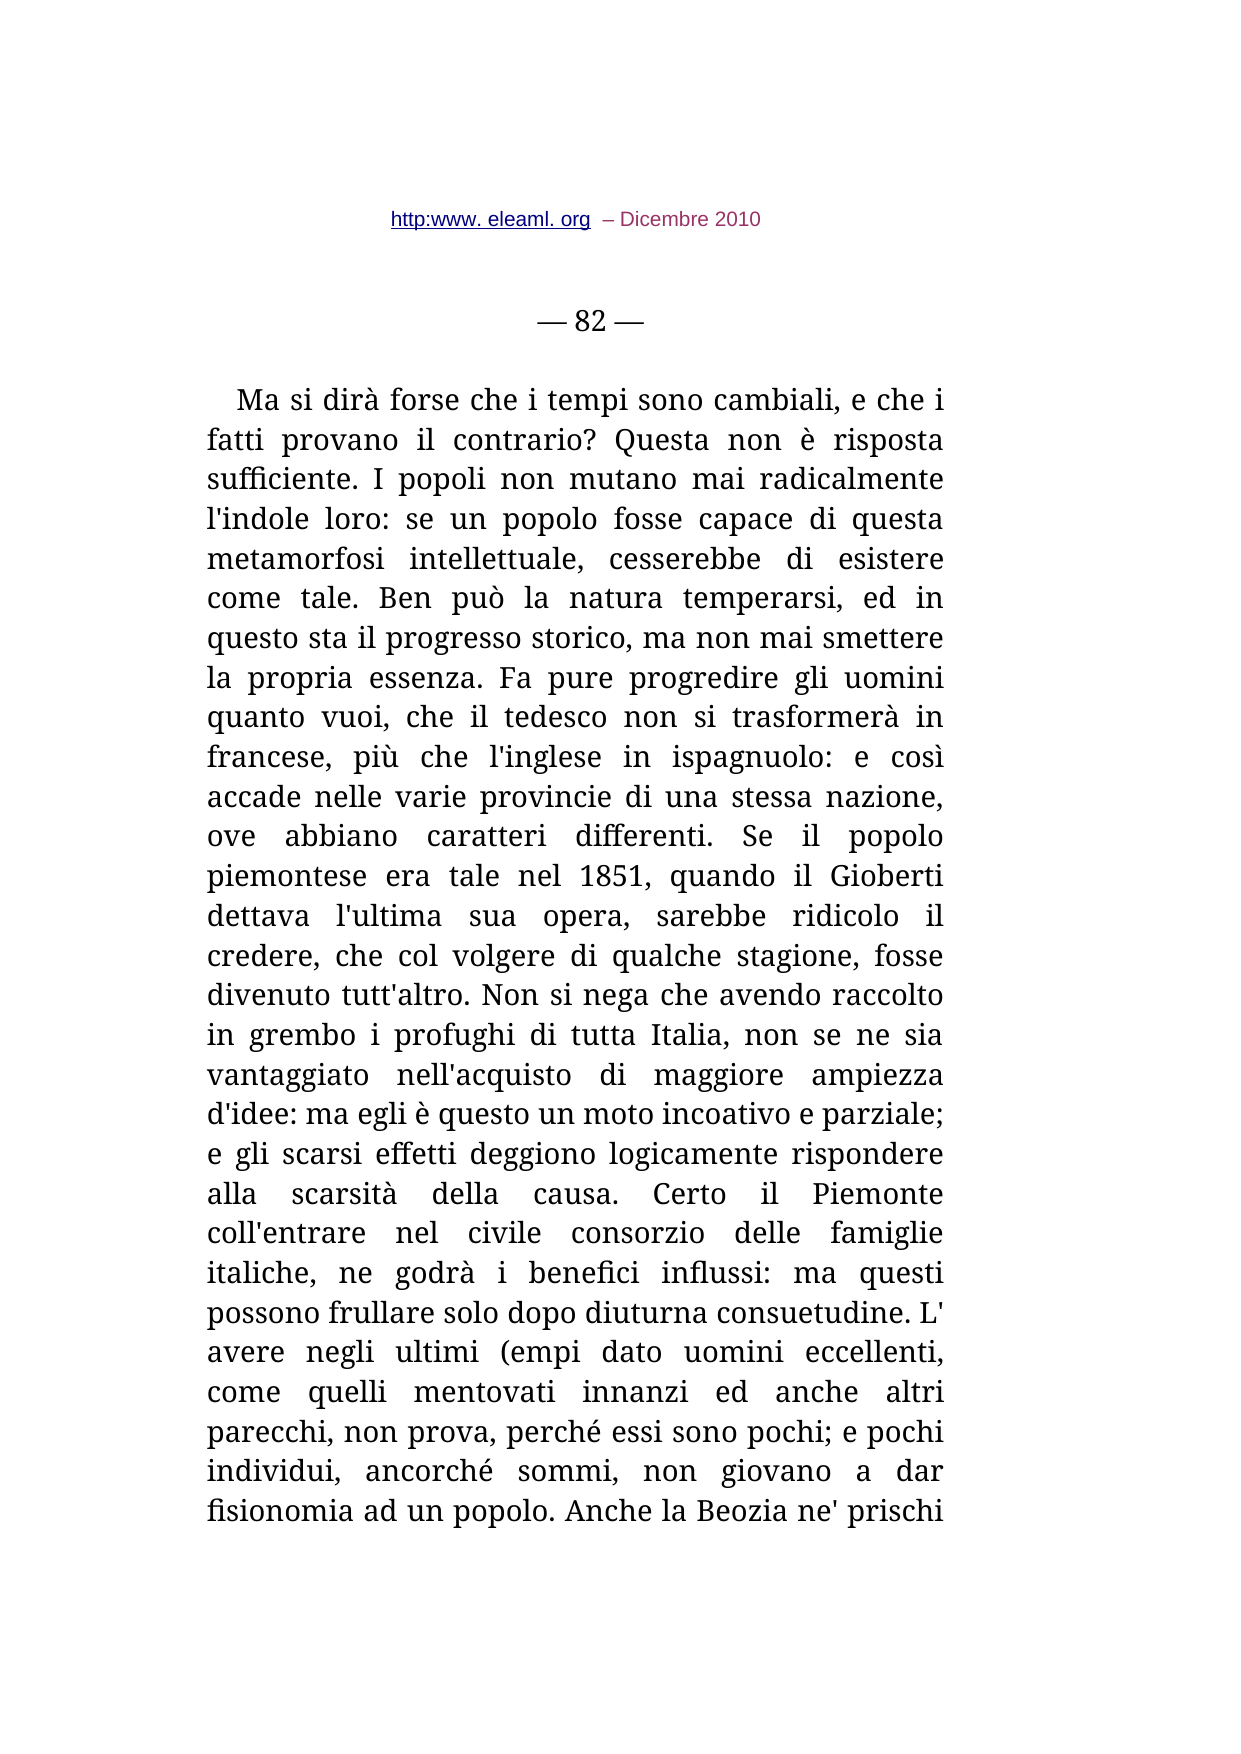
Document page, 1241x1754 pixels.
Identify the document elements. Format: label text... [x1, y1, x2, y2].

text — 82 — [207, 300, 945, 339]
text Ma si dirà forse che i tempi sono cambiali, e che i fatti provano il contrario? Questa non è risposta sufficiente. I popoli non mutano mai radicalmente l'indole loro: se un popolo fosse capace di questa metamorfosi intellettuale, cesserebbe di esistere come tale. Ben può la natura temperarsi, ed in questo sta il progresso storico, ma non mai smettere la propria essenza. Fa pure progredire gli uomini quanto vuoi, che il tedesco non si trasformerà in francese, più che l'inglese in ispagnuolo: e così accade nelle varie provincie di una stessa nazione, ove abbiano caratteri differenti. Se il popolo piemontese era tale nel 1851, quando il Gioberti dettava l'ultima sua opera, sarebbe ridicolo il credere, che col volgere di qualche stagione, fosse divenuto tutt'altro. Non si nega che avendo raccolto in grembo i profughi di tutta Italia, non se ne sia vantaggiato nell'acquisto di maggiore ampiezza d'idee: ma egli è questo un moto incoativo e parziale; e gli scarsi effetti deggiono logicamente rispondere alla scarsità della causa. Certo il Piemonte coll'entrare nel civile consorzio delle famiglie italiche, ne godrà i benefici influssi: ma questi possono frullare solo dopo diuturna consuetudine. L' avere negli ultimi (empi dato uomini eccellenti, come quelli mentovati innanzi ed anche altri parecchi, non prova, perché essi sono pochi; e pochi individui, ancorché sommi, non giovano a dar fisionomia ad un popolo. Anche la Beozia ne' prischi [207, 379, 945, 1530]
